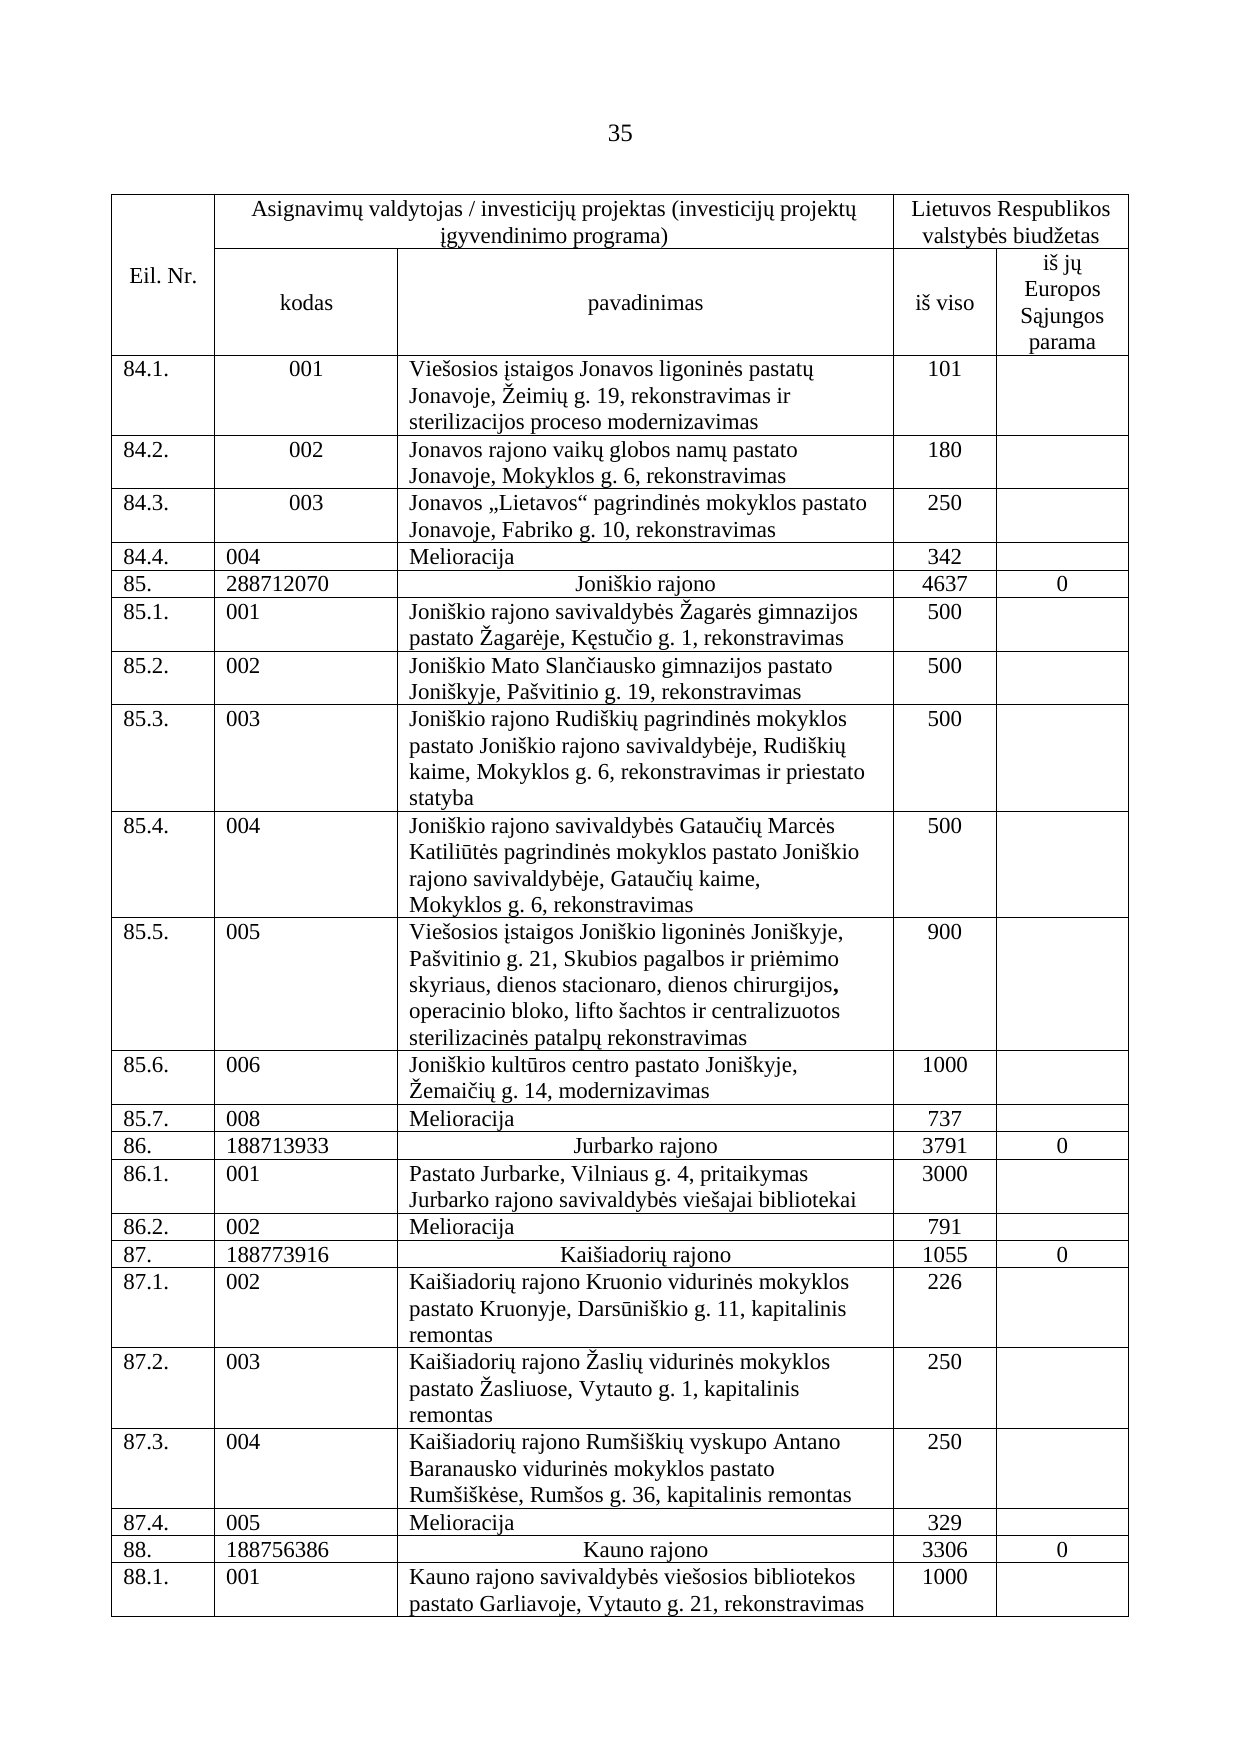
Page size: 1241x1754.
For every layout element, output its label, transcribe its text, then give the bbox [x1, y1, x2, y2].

table_cell Pastato Jurbarke, Vilniaus g. 4, pritaikymas Jurbarko rajono savivaldybės viešajai bibliotekai [398, 1160, 893, 1212]
table_cell [997, 918, 1128, 1050]
table_cell 006 [215, 1051, 397, 1104]
table_cell 88.1. [112, 1563, 214, 1616]
table_cell 500 [894, 812, 996, 917]
table_cell Melioracija [398, 1509, 893, 1535]
table_cell pavadinimas [398, 249, 893, 354]
table_cell iš jų Europos Sąjungos parama [997, 249, 1128, 354]
table_cell Kaišiadorių rajono [398, 1241, 893, 1267]
table_cell 84.1. [112, 356, 214, 434]
table_cell 250 [894, 1348, 996, 1427]
table_cell 85.5. [112, 918, 214, 1050]
table_cell 3000 [894, 1160, 996, 1212]
table_cell 0 [997, 1241, 1128, 1267]
table_cell 87.1. [112, 1268, 214, 1347]
table_cell 101 [894, 356, 996, 434]
table_cell 188756386 [215, 1536, 397, 1562]
table_cell 005 [215, 918, 397, 1050]
table_cell 288712070 [215, 571, 397, 597]
table_cell Joniškio rajono [398, 571, 893, 597]
table_cell [997, 1509, 1128, 1535]
table_cell 002 [215, 436, 397, 488]
table_cell 226 [894, 1268, 996, 1347]
table_cell [997, 812, 1128, 917]
table_cell 900 [894, 918, 996, 1050]
table_cell 1000 [894, 1563, 996, 1616]
table_cell 001 [215, 598, 397, 651]
table_cell kodas [215, 249, 397, 354]
table_cell 0 [997, 1536, 1128, 1562]
table_cell [997, 705, 1128, 811]
table_cell Jonavos „Lietavos“ pagrindinės mokyklos pastato Jonavoje, Fabriko g. 10, rekonstravimas [398, 489, 893, 542]
table_cell 4637 [894, 571, 996, 597]
table_cell 85.4. [112, 812, 214, 917]
table_cell Kaišiadorių rajono Rumšiškių vyskupo Antano Baranausko vidurinės mokyklos pastato Rumšiškėse, Rumšos g. 36, kapitalinis remontas [398, 1429, 893, 1507]
table_cell 180 [894, 436, 996, 488]
table_cell 0 [997, 1132, 1128, 1159]
table_cell 1055 [894, 1241, 996, 1267]
table_cell 85.7. [112, 1105, 214, 1131]
table_cell 0 [997, 571, 1128, 597]
table_header Eil. Nr. [112, 195, 214, 354]
table_cell 3791 [894, 1132, 996, 1159]
table_cell 002 [215, 1214, 397, 1240]
table_cell [997, 356, 1128, 434]
table_cell 188773916 [215, 1241, 397, 1267]
table_cell Jonavos rajono vaikų globos namų pastato Jonavoje, Mokyklos g. 6, rekonstravimas [398, 436, 893, 488]
table_cell [997, 1348, 1128, 1427]
table_cell Melioracija [398, 1214, 893, 1240]
table_cell 500 [894, 705, 996, 811]
table_cell Melioracija [398, 543, 893, 569]
table_cell 004 [215, 1429, 397, 1507]
table_cell Joniškio rajono Rudiškių pagrindinės mokyklos pastato Joniškio rajono savivaldybėje, Rudiškių kaime, Mokyklos g. 6, rekonstravimas ir priestato statyba [398, 705, 893, 811]
table_cell [997, 1563, 1128, 1616]
table_cell [997, 652, 1128, 704]
table_cell 88. [112, 1536, 214, 1562]
table_cell 004 [215, 812, 397, 917]
table_cell 003 [215, 705, 397, 811]
table_header Lietuvos Respublikos valstybės biudžetas [894, 195, 1128, 248]
table_cell 008 [215, 1105, 397, 1131]
table_cell [997, 1268, 1128, 1347]
table_cell 87.2. [112, 1348, 214, 1427]
table_cell 84.4. [112, 543, 214, 569]
table_cell 86.2. [112, 1214, 214, 1240]
table_cell [997, 543, 1128, 569]
table_cell 001 [215, 1160, 397, 1212]
table_cell 1000 [894, 1051, 996, 1104]
table_cell Jurbarko rajono [398, 1132, 893, 1159]
table_cell [997, 1429, 1128, 1507]
table_cell 500 [894, 652, 996, 704]
table_cell 87.3. [112, 1429, 214, 1507]
table_cell 002 [215, 652, 397, 704]
table_cell 85.2. [112, 652, 214, 704]
table_cell 84.3. [112, 489, 214, 542]
table_cell 791 [894, 1214, 996, 1240]
table_cell 3306 [894, 1536, 996, 1562]
table_cell 188713933 [215, 1132, 397, 1159]
table_cell 004 [215, 543, 397, 569]
table_cell [997, 489, 1128, 542]
table_cell 86.1. [112, 1160, 214, 1212]
table_cell Melioracija [398, 1105, 893, 1131]
table_cell iš viso [894, 249, 996, 354]
table_cell 87.4. [112, 1509, 214, 1535]
table_cell [997, 1051, 1128, 1104]
table_cell Kauno rajono savivaldybės viešosios bibliotekos pastato Garliavoje, Vytauto g. 21, rekonstravimas [398, 1563, 893, 1616]
table_cell 329 [894, 1509, 996, 1535]
table_cell 001 [215, 1563, 397, 1616]
table_cell Joniškio kultūros centro pastato Joniškyje, Žemaičių g. 14, modernizavimas [398, 1051, 893, 1104]
table_cell 250 [894, 1429, 996, 1507]
table_cell 737 [894, 1105, 996, 1131]
table_cell [997, 1160, 1128, 1212]
table_cell 003 [215, 489, 397, 542]
table_cell 001 [215, 356, 397, 434]
table_cell 002 [215, 1268, 397, 1347]
table_cell [997, 598, 1128, 651]
table_cell Viešosios įstaigos Joniškio ligoninės Joniškyje, Pašvitinio g. 21, Skubios pagalbos ir priėmimo skyriaus, dienos stacionaro, dienos chirurgijos, operacinio bloko, lifto šachtos ir centralizuotos sterilizacinės patalpų rekonstravimas [398, 918, 893, 1050]
table_cell 84.2. [112, 436, 214, 488]
table_cell 003 [215, 1348, 397, 1427]
table_cell 005 [215, 1509, 397, 1535]
table_cell [997, 436, 1128, 488]
table_header Asignavimų valdytojas / investicijų projektas (investicijų projektų įgyvendinimo programa) [215, 195, 893, 248]
table_cell Joniškio rajono savivaldybės Žagarės gimnazijos pastato Žagarėje, Kęstučio g. 1, rekonstravimas [398, 598, 893, 651]
table_cell 85.3. [112, 705, 214, 811]
table_cell 85. [112, 571, 214, 597]
table_cell 342 [894, 543, 996, 569]
table_cell [997, 1105, 1128, 1131]
table_cell Kauno rajono [398, 1536, 893, 1562]
table_cell 87. [112, 1241, 214, 1267]
table_cell Kaišiadorių rajono Kruonio vidurinės mokyklos pastato Kruonyje, Darsūniškio g. 11, kapitalinis remontas [398, 1268, 893, 1347]
table_cell Kaišiadorių rajono Žaslių vidurinės mokyklos pastato Žasliuose, Vytauto g. 1, kapitalinis remontas [398, 1348, 893, 1427]
table_cell 250 [894, 489, 996, 542]
table_cell 85.1. [112, 598, 214, 651]
table_cell 500 [894, 598, 996, 651]
table_cell Joniškio Mato Slančiausko gimnazijos pastato Joniškyje, Pašvitinio g. 19, rekonstravimas [398, 652, 893, 704]
table_cell Viešosios įstaigos Jonavos ligoninės pastatų Jonavoje, Žeimių g. 19, rekonstravimas ir sterilizacijos proceso modernizavimas [398, 356, 893, 434]
table_cell Joniškio rajono savivaldybės Gataučių Marcės Katiliūtės pagrindinės mokyklos pastato Joniškio rajono savivaldybėje, Gataučių kaime, Mokyklos g. 6, rekonstravimas [398, 812, 893, 917]
table_cell 86. [112, 1132, 214, 1159]
table_cell [997, 1214, 1128, 1240]
table_cell 85.6. [112, 1051, 214, 1104]
